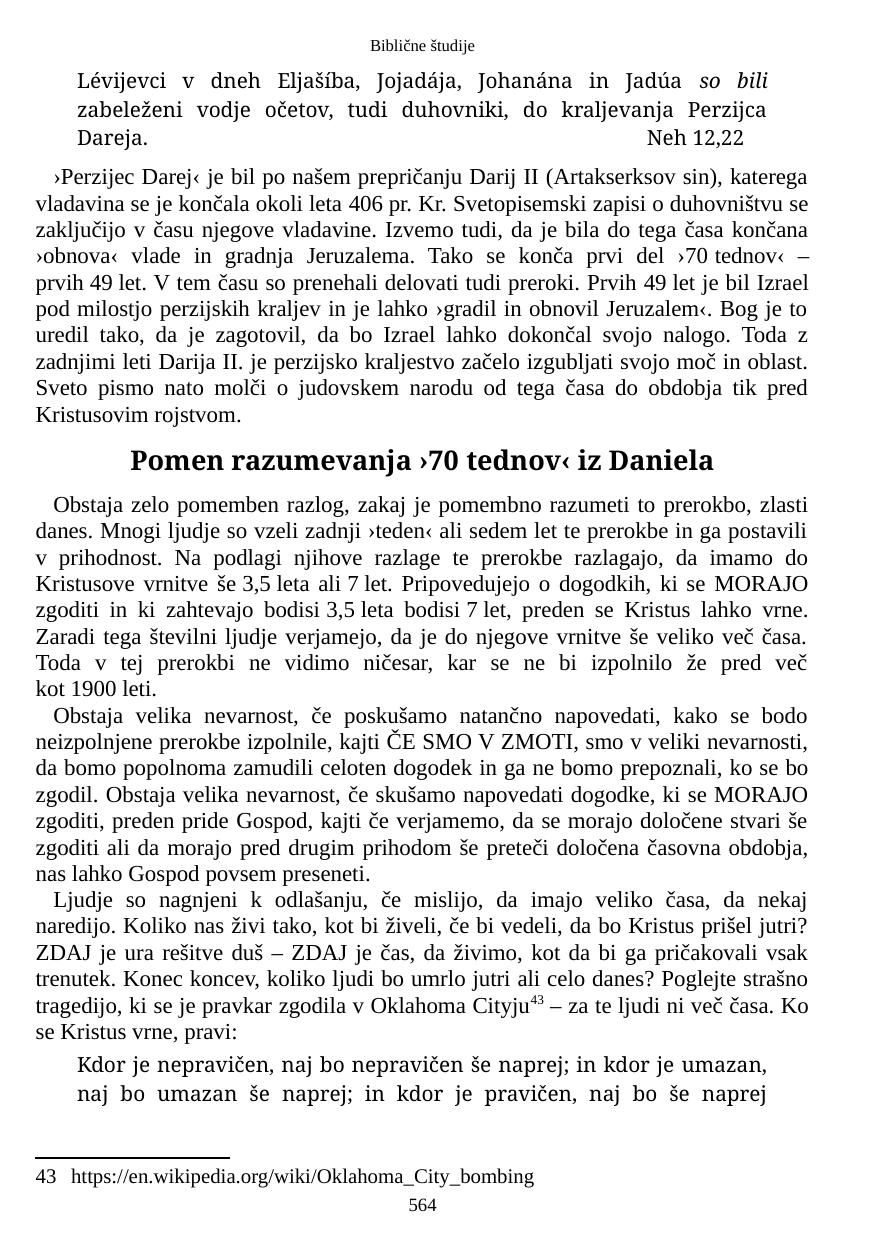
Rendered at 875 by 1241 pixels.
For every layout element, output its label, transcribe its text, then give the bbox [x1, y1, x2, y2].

text Ljudje so nagnjeni k odlašanju, če mislijo, da imajo veliko časa, da nekaj naredijo. Koliko nas živi tako, kot bi živeli, če bi vedeli, da bo Kristus prišel jutri? ZDAJ je ura rešitve duš – ZDAJ je čas, da živimo, kot da bi ga pričakovali vsak trenutek. Konec koncev, koliko ljudi bo umrlo jutri ali celo danes? Poglejte strašno tragedijo, ki se je pravkar zgodila v Oklahoma Cityju – za te ljudi ni več časa. Ko se Kristus vrne, pravi: [35, 886, 809, 1044]
text Obstaja velika nevarnost, če poskušamo natančno napovedati, kako se bodo neizpolnjene prerokbe izpolnile, kajti ČE SMO V ZMOTI, smo v veliki nevarnosti, da bomo popolnoma zamudili celoten dogodek in ga ne bomo prepoznali, ko se bo zgodil. Obstaja velika nevarnost, če skušamo napovedati dogodke, ki se MORAJO zgoditi, preden pride Gospod, kajti če verjamemo, da se morajo določene stvari še zgoditi ali da morajo pred drugim prihodom še preteči določena časovna obdobja, nas lahko Gospod povsem preseneti. [35, 702, 809, 886]
text https://en.wikipedia.org/wiki/Oklahoma_City_bombing [35, 1164, 809, 1188]
text Lévijevci v dneh Eljašíba, Jojadája, Johanána in Jadúa so bili zabeleženi vodje očetov, tudi duhovniki, do kraljevanja Perzijca Dareja. Neh 12,22 [77, 66, 768, 152]
text ›Perzijec Darej‹ je bil po našem prepričanju Darij II (Artakserksov sin), katerega vladavina se je končala okoli leta 406 pr. Kr. Svetopisemski zapisi o duhovništvu se zaključijo v času njegove vladavine. Izvemo tudi, da je bila do tega časa končana ›obnova‹ vlade in gradnja Jeruzalema. Tako se konča prvi del ›70 tednov‹ – prvih 49 let. V tem času so prenehali delovati tudi preroki. Prvih 49 let je bil Izrael pod milostjo perzijskih kraljev in je lahko ›gradil in obnovil Jeruzalem‹. Bog je to uredil tako, da je zagotovil, da bo Izrael lahko dokončal svojo nalogo. Toda z zadnjimi leti Darija II. je perzijsko kraljestvo začelo izgubljati svojo moč in oblast. Sveto pismo nato molči o judovskem narodu od tega časa do obdobja tik pred Kristusovim rojstvom. [35, 163, 809, 427]
subtitle Pomen razumevanja ›70 tednov‹ iz Daniela [35, 442, 809, 478]
text Kdor je nepravičen, naj bo nepravičen še naprej; in kdor je umazan, naj bo umazan še naprej; in kdor je pravičen, naj bo še naprej [77, 1050, 768, 1107]
text Obstaja zelo pomemben razlog, zakaj je pomembno razumeti to prerokbo, zlasti danes. Mnogi ljudje so vzeli zadnji ›teden‹ ali sedem let te prerokbe in ga postavili v prihodnost. Na podlagi njihove razlage te prerokbe razlagajo, da imamo do Kristusove vrnitve še 3,5 leta ali 7 let. Pripovedujejo o dogodkih, ki se MORAJO zgoditi in ki zahtevajo bodisi 3,5 leta bodisi 7 let, preden se Kristus lahko vrne. Zaradi tega številni ljudje verjamejo, da je do njegove vrnitve še veliko več časa. Toda v tej prerokbi ne vidimo ničesar, kar se ne bi izpolnilo že pred več kot 1900 leti. [35, 491, 809, 702]
